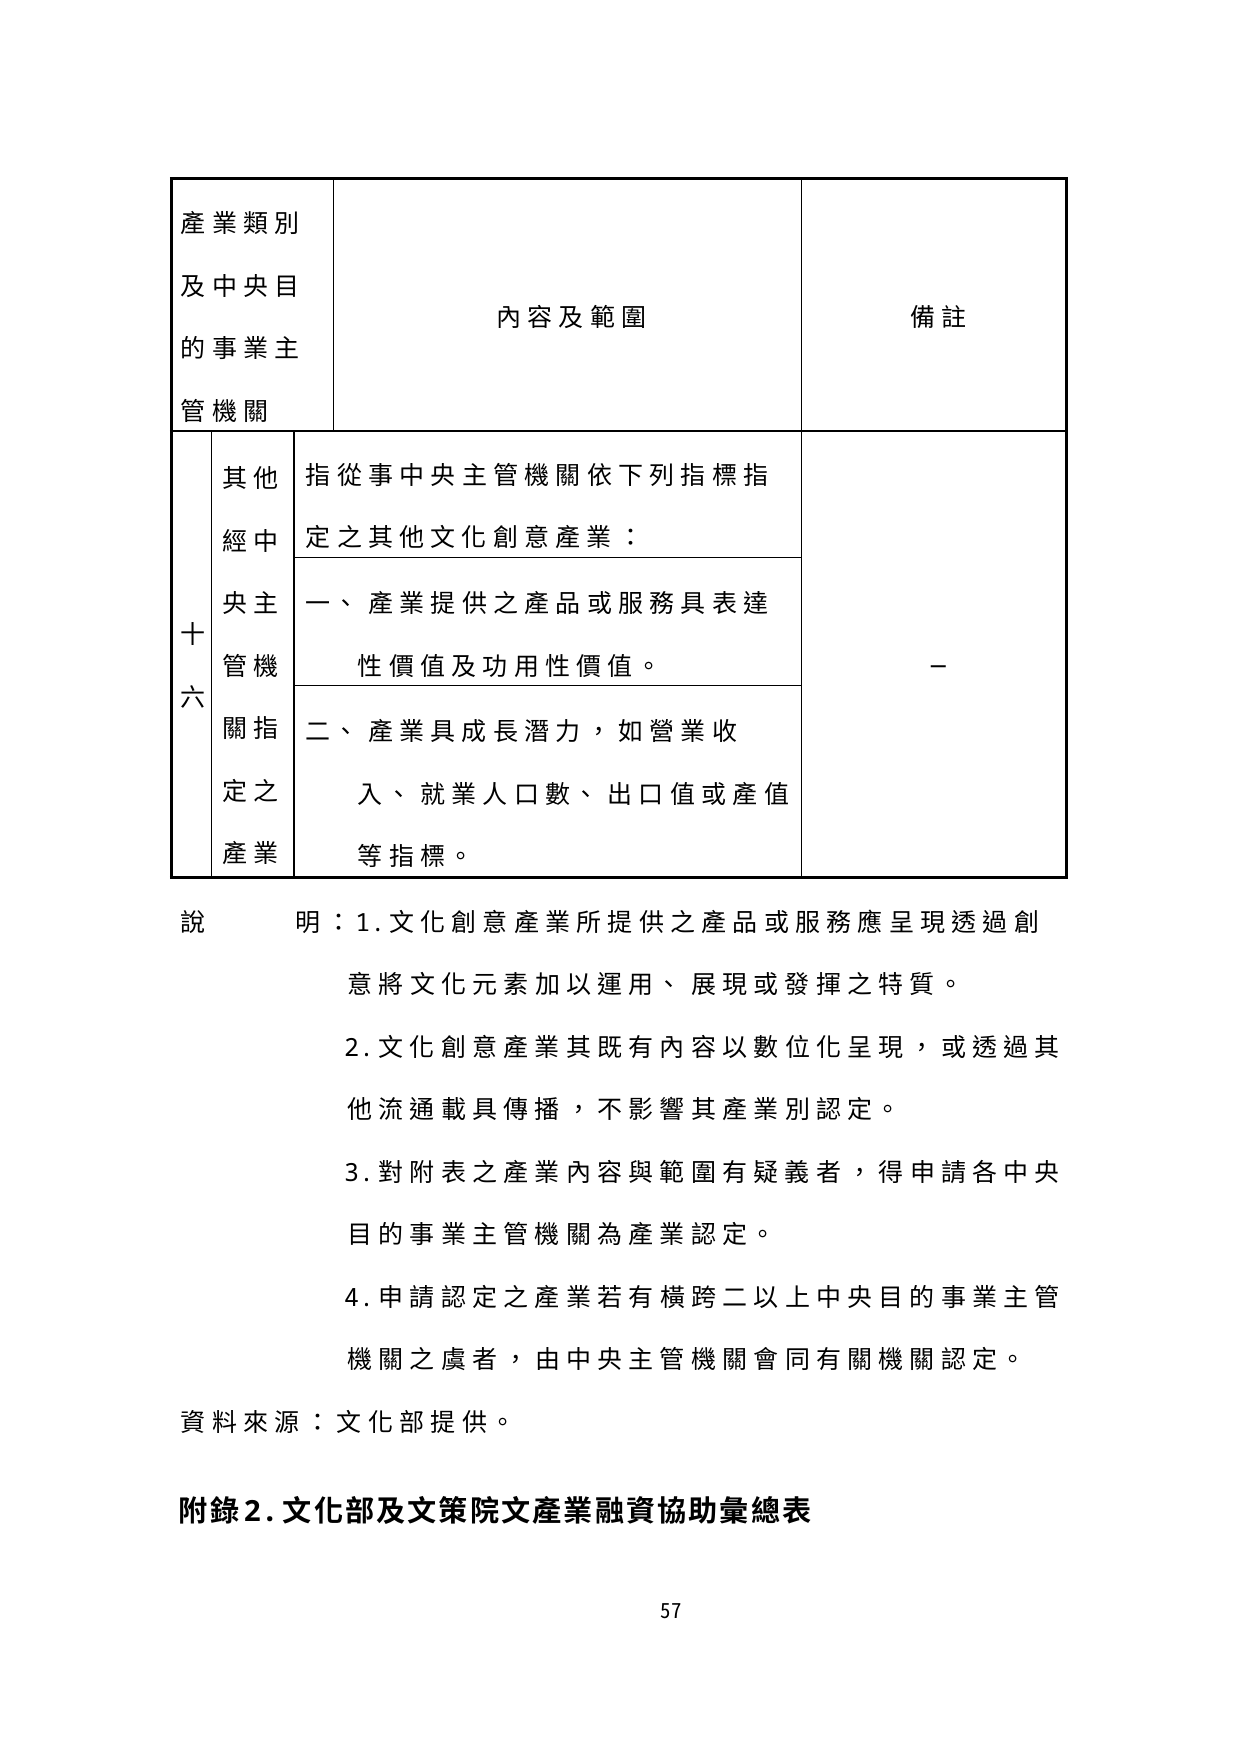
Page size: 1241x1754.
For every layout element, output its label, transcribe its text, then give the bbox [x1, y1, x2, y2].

table_header 產業類別及中央目的事業主管機關 [173, 180, 333, 430]
text 說 明：1.文化創意產業所提供之產品或服務應呈現透過創意將文化元素加以運用、展現或發揮之特質。 [177, 879, 1063, 1004]
table_header 內容及範圍 [334, 180, 801, 430]
text 3.對附表之產業內容與範圍有疑義者，得申請各中央目的事業主管機關為產業認定。 [177, 1129, 1063, 1254]
table_header 備註 [802, 180, 1065, 430]
text 附錄2.文化部及文策院文產業融資協助彙總表 [177, 1467, 1063, 1530]
table_cell 二、產業具成長潛力，如營業收入、就業人口數、出口值或產值等指標。 [295, 686, 801, 876]
table_cell 一、產業提供之產品或服務具表達性價值及功用性價值。 [295, 558, 801, 685]
table_cell — [802, 432, 1065, 876]
text 4.申請認定之產業若有橫跨二以上中央目的事業主管機關之虞者，由中央主管機關會同有關機關認定。 [177, 1254, 1063, 1379]
text 2.文化創意產業其既有內容以數位化呈現，或透過其他流通載具傳播，不影響其產業別認定。 [177, 1004, 1063, 1129]
table_cell 指從事中央主管機關依下列指標指定之其他文化創意產業： [295, 432, 801, 557]
table_cell 其他經中央主管機關指定之產業 [212, 432, 293, 876]
table_cell 十六 [173, 432, 211, 876]
text 資料來源：文化部提供。 [177, 1379, 1063, 1441]
